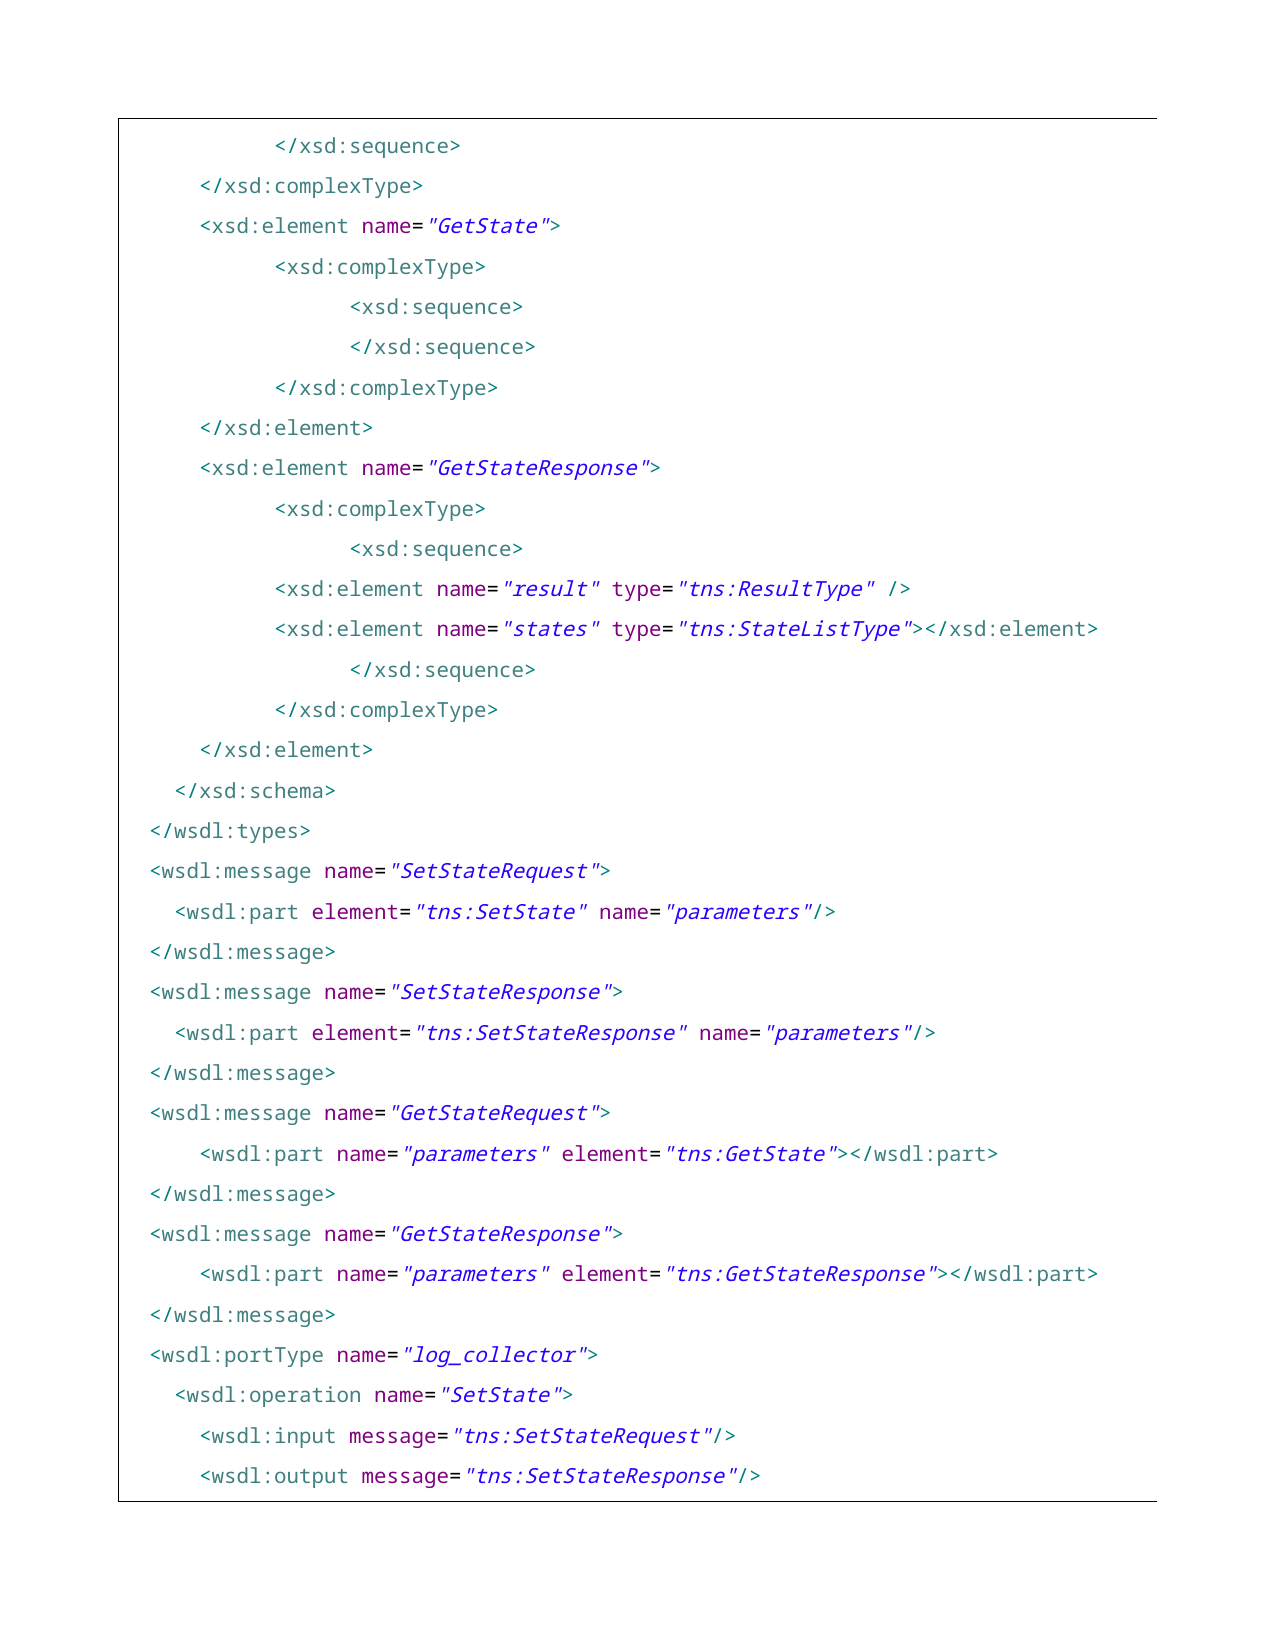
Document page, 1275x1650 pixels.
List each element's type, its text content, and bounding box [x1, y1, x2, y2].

table_header </xsd:sequence> </xsd:complexType> <xsd:element name="GetState"> <xsd:complexType> <xsd:sequence> </xsd:sequence> </xsd:complexType> </xsd:element> <xsd:element name="GetStateResponse"> <xsd:complexType> <xsd:sequence> <xsd:element name="result" type="tns:ResultType" /> <xsd:element name="states" type="tns:StateListType"></xsd:element> </xsd:sequence> </xsd:complexType> </xsd:element> </xsd:schema> </wsdl:types> <wsdl:message name="SetStateRequest"> <wsdl:part element="tns:SetState" name="parameters"/> </wsdl:message> <wsdl:message name="SetStateResponse"> <wsdl:part element="tns:SetStateResponse" name="parameters"/> </wsdl:message> <wsdl:message name="GetStateRequest"> <wsdl:part name="parameters" element="tns:GetState"></wsdl:part> </wsdl:message> <wsdl:message name="GetStateResponse"> <wsdl:part name="parameters" element="tns:GetStateResponse"></wsdl:part> </wsdl:message> <wsdl:portType name="log_collector"> <wsdl:operation name="SetState"> <wsdl:input message="tns:SetStateRequest"/> <wsdl:output message="tns:SetStateResponse"/> [119, 119, 1157, 1501]
